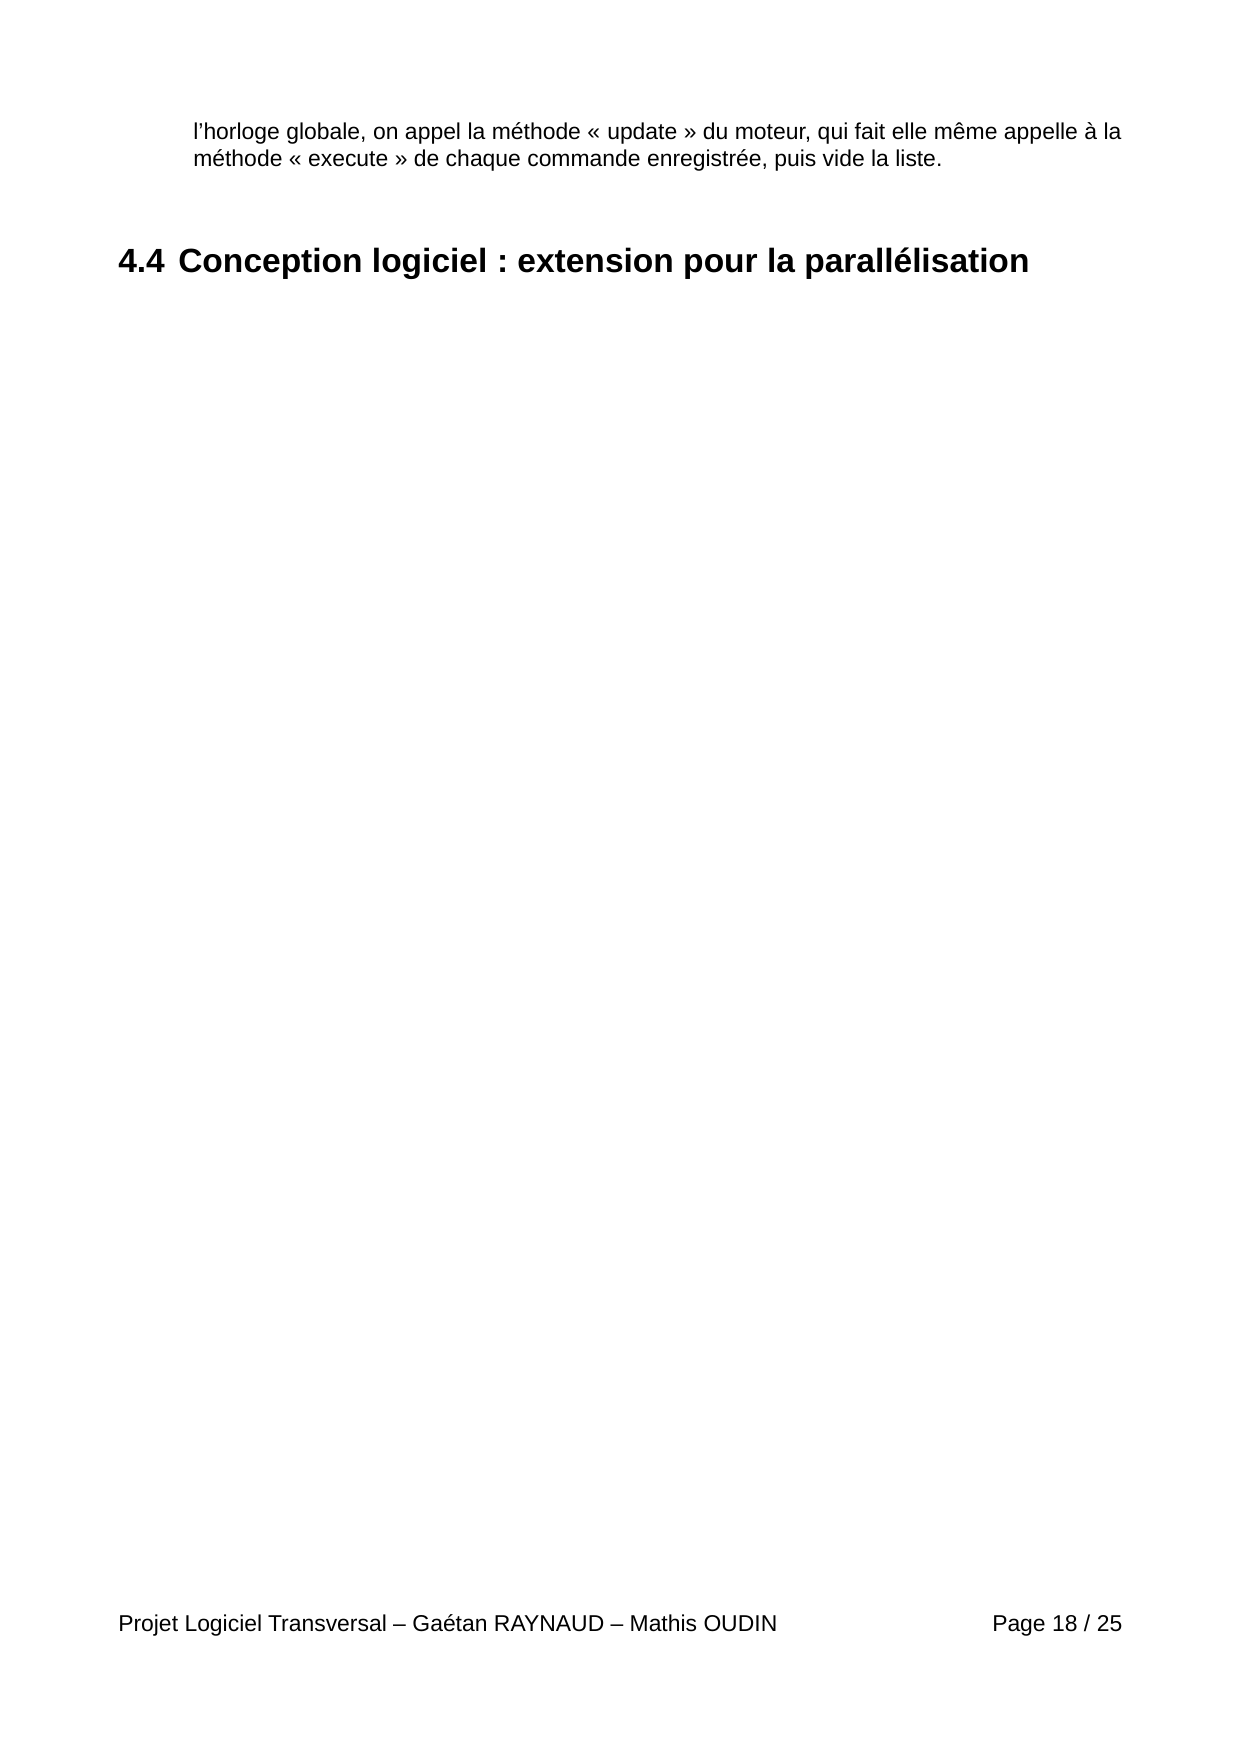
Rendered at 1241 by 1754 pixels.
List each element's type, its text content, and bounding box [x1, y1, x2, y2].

subtitle Conception logiciel : extension pour la parallélisation [118, 241, 1122, 279]
list l’horloge globale, on appel la méthode « update » du moteur, qui fait elle même appelle à la méthode « execute » de chaque commande enregistrée, puis vide la liste. [156, 118, 1122, 171]
